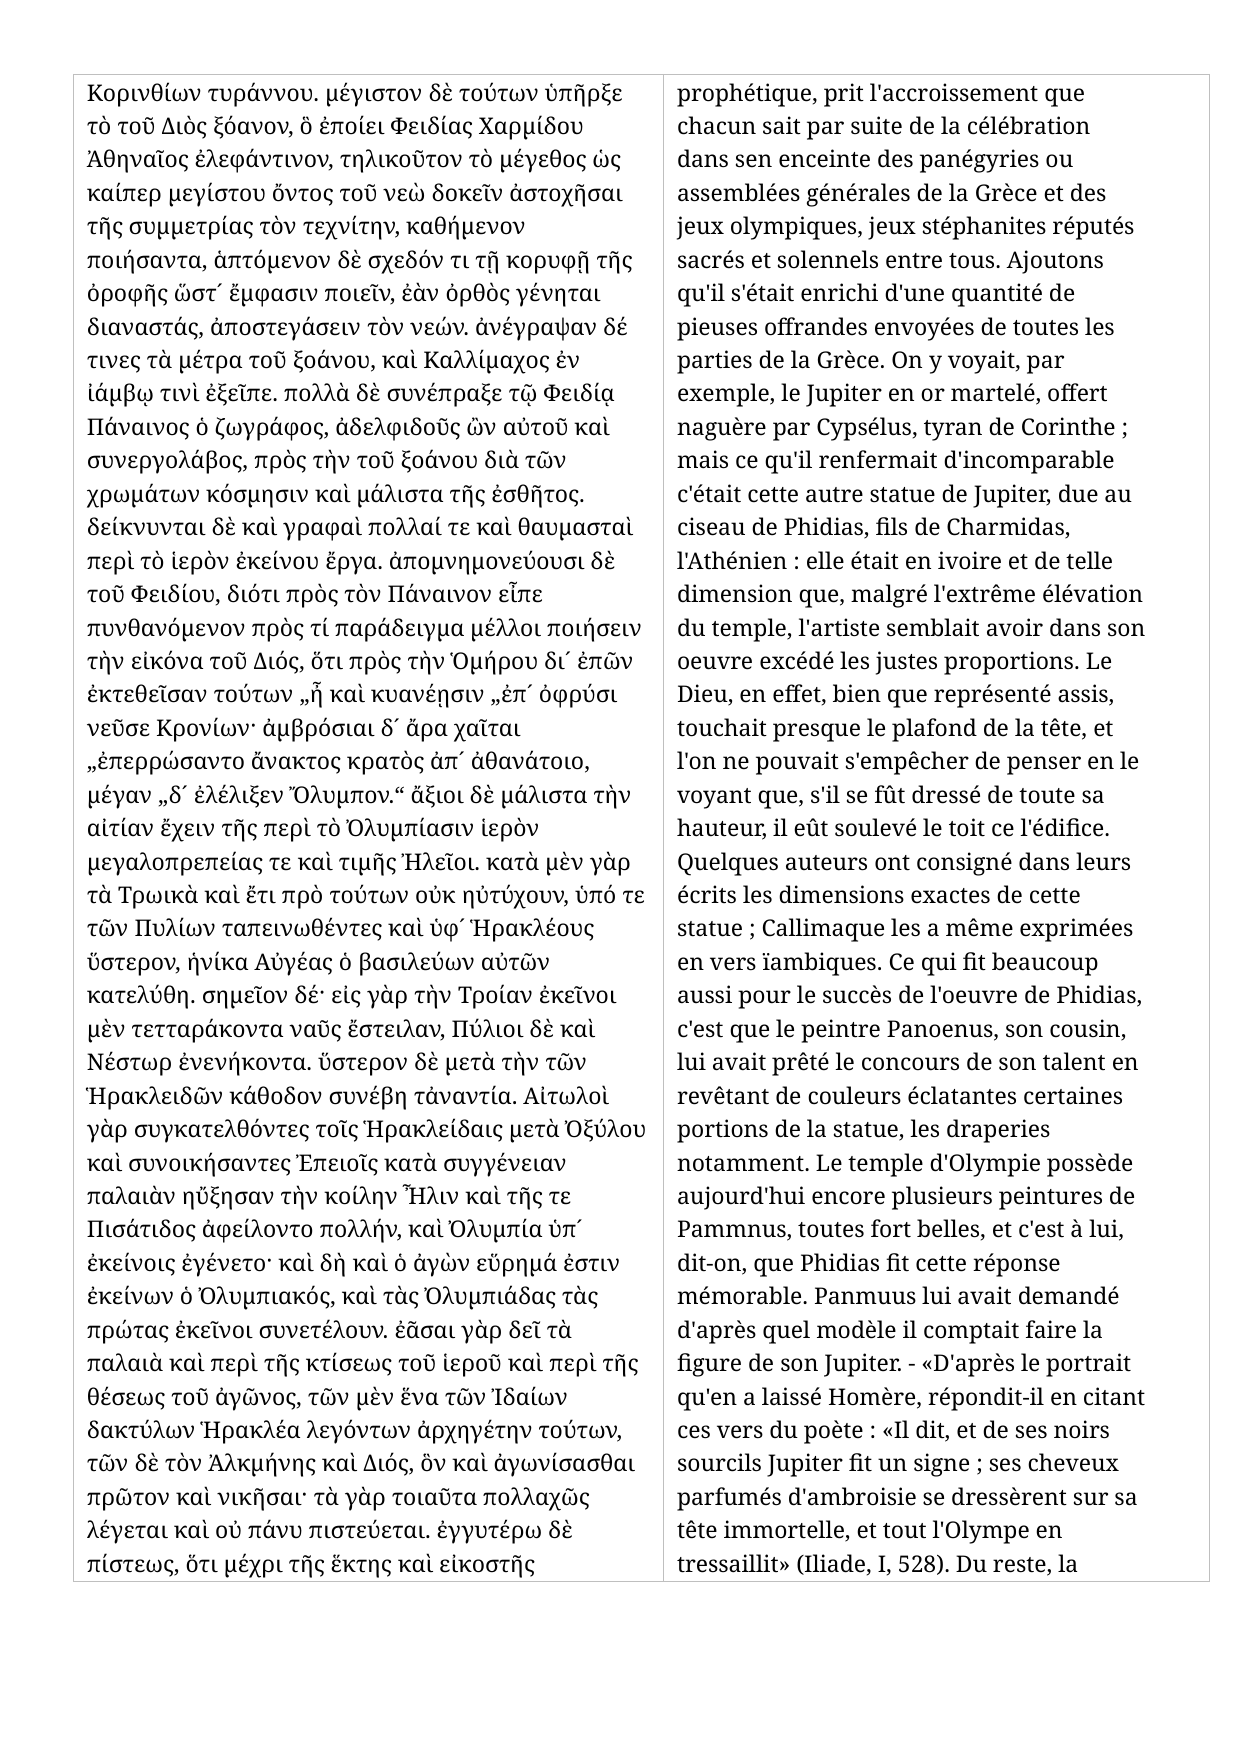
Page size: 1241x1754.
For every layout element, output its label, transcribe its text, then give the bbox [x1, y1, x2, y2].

table_header [1148, 75, 1209, 1581]
table_header Κορινθίων τυράννου. μέγιστον δὲ τούτων ὑπῆρξε τὸ τοῦ Διὸς ξόανον, ὃ ἐποίει Φειδίας Χαρμίδου Ἀθηναῖος ἐλεφάντινον, τηλικοῦτον τὸ μέγεθος ὡς καίπερ μεγίστου ὄντος τοῦ νεὼ δοκεῖν ἀστοχῆσαι τῆς συμμετρίας τὸν τεχνίτην, καθήμενον ποιήσαντα, ἁπτόμενον δὲ σχεδόν τι τῇ κορυφῇ τῆς ὀροφῆς ὥστ´ ἔμφασιν ποιεῖν, ἐὰν ὀρθὸς γένηται διαναστάς, ἀποστεγάσειν τὸν νεών. ἀνέγραψαν δέ τινες τὰ μέτρα τοῦ ξοάνου, καὶ Καλλίμαχος ἐν ἰάμβῳ τινὶ ἐξεῖπε. πολλὰ δὲ συνέπραξε τῷ Φειδίᾳ Πάναινος ὁ ζωγράφος, ἀδελφιδοῦς ὢν αὐτοῦ καὶ συνεργολάβος, πρὸς τὴν τοῦ ξοάνου διὰ τῶν χρωμάτων κόσμησιν καὶ μάλιστα τῆς ἐσθῆτος. δείκνυνται δὲ καὶ γραφαὶ πολλαί τε καὶ θαυμασταὶ περὶ τὸ ἱερὸν ἐκείνου ἔργα. ἀπομνημονεύουσι δὲ τοῦ Φειδίου, διότι πρὸς τὸν Πάναινον εἶπε πυνθανόμενον πρὸς τί παράδειγμα μέλλοι ποιήσειν τὴν εἰκόνα τοῦ Διός, ὅτι πρὸς τὴν Ὁμήρου δι´ ἐπῶν ἐκτεθεῖσαν τούτων „ἦ καὶ κυανέῃσιν „ἐπ´ ὀφρύσι νεῦσε Κρονίων· ἀμβρόσιαι δ´ ἄρα χαῖται „ἐπερρώσαντο ἄνακτος κρατὸς ἀπ´ ἀθανάτοιο, μέγαν „δ´ ἐλέλιξεν Ὄλυμπον.“ ἄξιοι δὲ μάλιστα τὴν αἰτίαν ἔχειν τῆς περὶ τὸ Ὀλυμπίασιν ἱερὸν μεγαλοπρεπείας τε καὶ τιμῆς Ἠλεῖοι. κατὰ μὲν γὰρ τὰ Τρωικὰ καὶ ἔτι πρὸ τούτων οὐκ ηὐτύχουν, ὑπό τε τῶν Πυλίων ταπεινωθέντες καὶ ὑφ´ Ἡρακλέους ὕστερον, ἡνίκα Αὐγέας ὁ βασιλεύων αὐτῶν κατελύθη. σημεῖον δέ· εἰς γὰρ τὴν Τροίαν ἐκεῖνοι μὲν τετταράκοντα ναῦς ἔστειλαν, Πύλιοι δὲ καὶ Νέστωρ ἐνενήκοντα. ὕστερον δὲ μετὰ τὴν τῶν Ἡρακλειδῶν κάθοδον συνέβη τἀναντία. Αἰτωλοὶ γὰρ συγκατελθόντες τοῖς Ἡρακλείδαις μετὰ Ὀξύλου καὶ συνοικήσαντες Ἐπειοῖς κατὰ συγγένειαν παλαιὰν ηὔξησαν τὴν κοίλην Ἦλιν καὶ τῆς τε Πισάτιδος ἀφείλοντο πολλήν, καὶ Ὀλυμπία ὑπ´ ἐκείνοις ἐγένετο· καὶ δὴ καὶ ὁ ἀγὼν εὕρημά ἐστιν ἐκείνων ὁ Ὀλυμπιακός, καὶ τὰς Ὀλυμπιάδας τὰς πρώτας ἐκεῖνοι συνετέλουν. ἐᾶσαι γὰρ δεῖ τὰ παλαιὰ καὶ περὶ τῆς κτίσεως τοῦ ἱεροῦ καὶ περὶ τῆς θέσεως τοῦ ἀγῶνος, τῶν μὲν ἕνα τῶν Ἰδαίων δακτύλων Ἡρακλέα λεγόντων ἀρχηγέτην τούτων, τῶν δὲ τὸν Ἀλκμήνης καὶ Διός, ὃν καὶ ἀγωνίσασθαι πρῶτον καὶ νικῆσαι· τὰ γὰρ τοιαῦτα πολλαχῶς λέγεται καὶ οὐ πάνυ πιστεύεται. ἐγγυτέρω δὲ πίστεως, ὅτι μέχρι τῆς ἕκτης καὶ εἰκοστῆς [85, 75, 648, 1581]
table_header [74, 75, 85, 1581]
table_header prophétique, prit l'accroissement que chacun sait par suite de la célébration dans sen enceinte des panégyries ou assemblées générales de la Grèce et des jeux olympiques, jeux stéphanites réputés sacrés et solennels entre tous. Ajoutons qu'il s'était enrichi d'une quantité de pieuses offrandes envoyées de toutes les parties de la Grèce. On y voyait, par exemple, le Jupiter en or martelé, offert naguère par Cypsélus, tyran de Corinthe ; mais ce qu'il renfermait d'incomparable c'était cette autre statue de Jupiter, due au ciseau de Phidias, fils de Charmidas, l'Athénien : elle était en ivoire et de telle dimension que, malgré l'extrême élévation du temple, l'artiste semblait avoir dans son oeuvre excédé les justes proportions. Le Dieu, en effet, bien que représenté assis, touchait presque le plafond de la tête, et l'on ne pouvait s'empêcher de penser en le voyant que, s'il se fût dressé de toute sa hauteur, il eût soulevé le toit ce l'édifice. Quelques auteurs ont consigné dans leurs écrits les dimensions exactes de cette statue ; Callimaque les a même exprimées en vers ïambiques. Ce qui fit beaucoup aussi pour le succès de l'oeuvre de Phidias, c'est que le peintre Panoenus, son cousin, lui avait prêté le concours de son talent en revêtant de couleurs éclatantes certaines portions de la statue, les draperies notamment. Le temple d'Olympie possède aujourd'hui encore plusieurs peintures de Pammnus, toutes fort belles, et c'est à lui, dit-on, que Phidias fit cette réponse mémorable. Panmuus lui avait demandé d'après quel modèle il comptait faire la figure de son Jupiter. - «D'après le portrait qu'en a laissé Homère, répondit-il en citant ces vers du poète : «Il dit, et de ses noirs sourcils Jupiter fit un signe ; ses cheveux parfumés d'ambroisie se dressèrent sur sa tête immortelle, et tout l'Olympe en tressaillit» (Iliade, I, 528). Du reste, la [675, 75, 1148, 1581]
table_header [664, 75, 675, 1581]
table_header [648, 75, 663, 1581]
